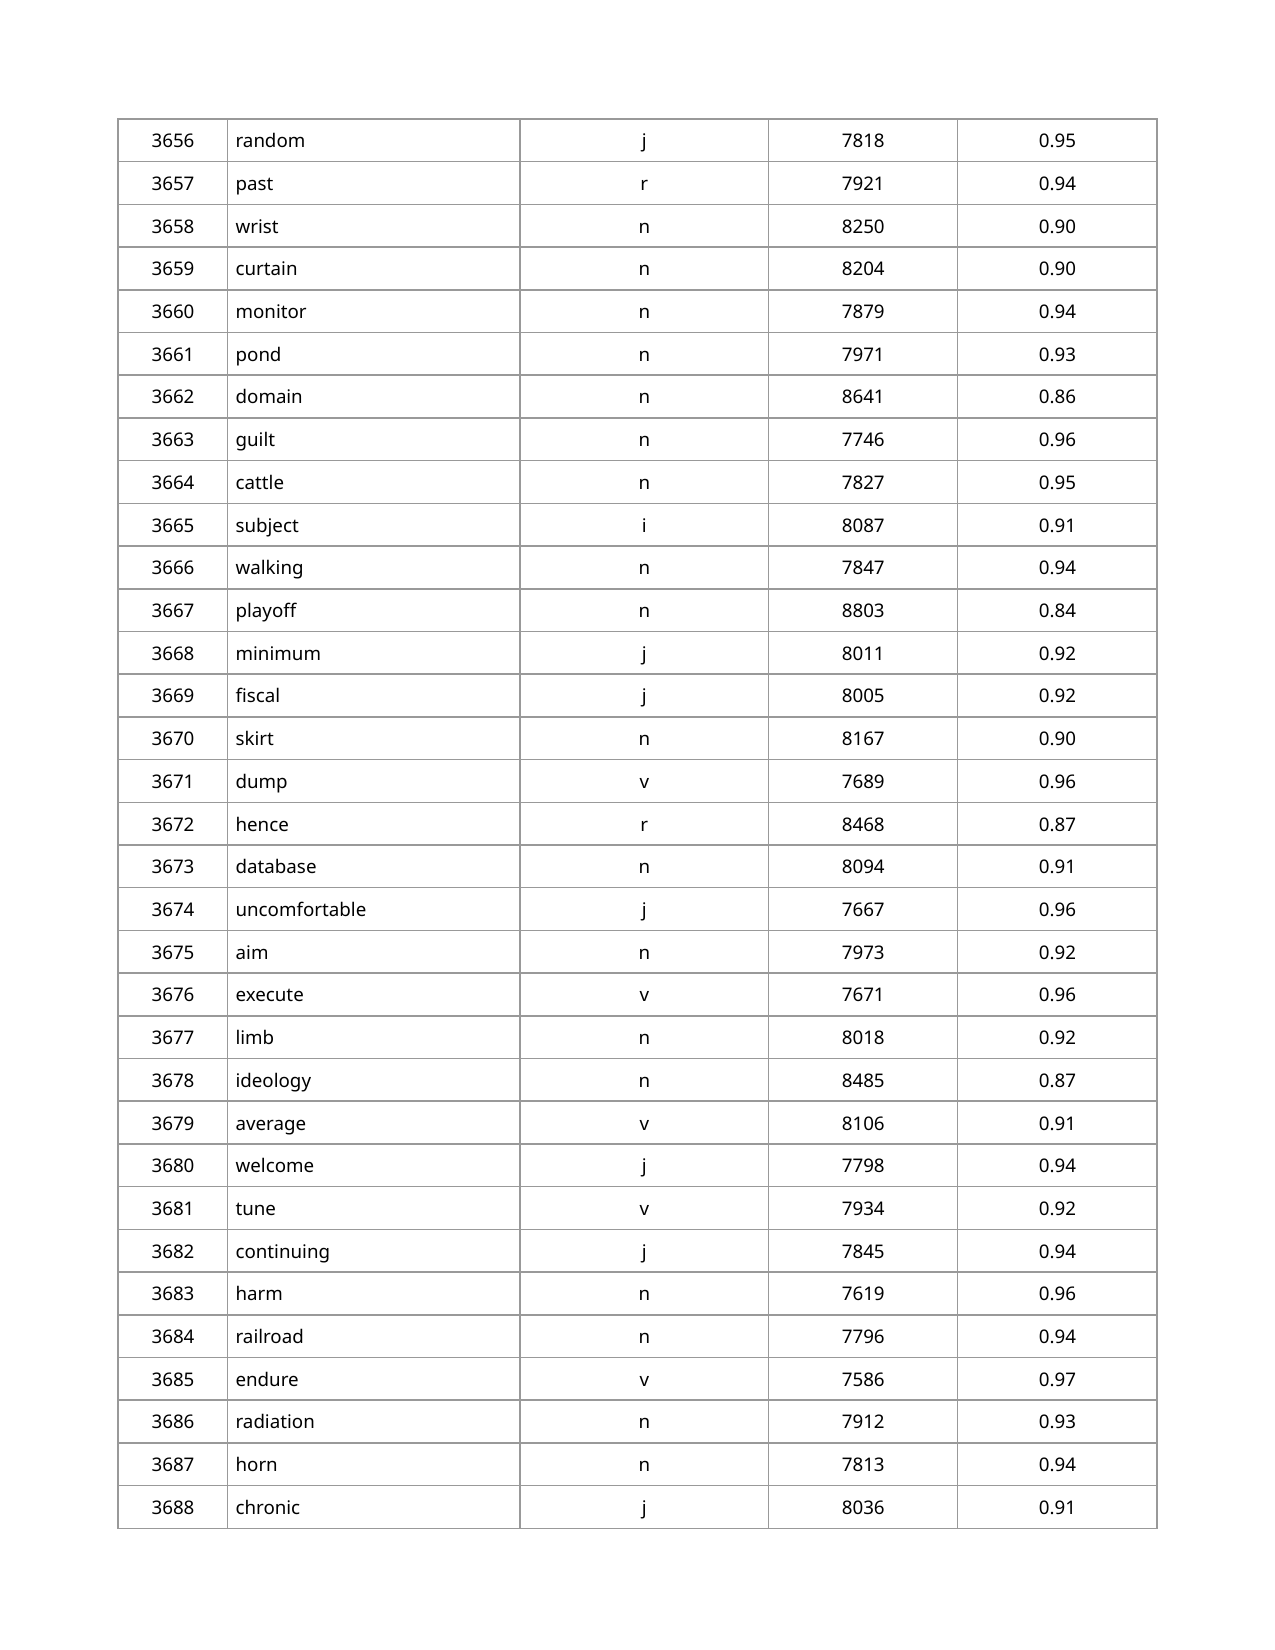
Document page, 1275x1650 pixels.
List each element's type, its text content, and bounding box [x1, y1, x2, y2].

table_cell monitor [228, 291, 519, 332]
table_cell 0.94 [958, 291, 1156, 332]
table_cell 3665 [119, 504, 227, 545]
table_cell execute [228, 974, 519, 1015]
table_cell 0.96 [958, 888, 1156, 929]
table_cell 3659 [119, 248, 227, 289]
table_cell harm [228, 1273, 519, 1314]
table_cell 0.95 [958, 461, 1156, 502]
table_cell 3657 [119, 162, 227, 203]
table_cell 7921 [769, 162, 957, 203]
table_cell walking [228, 547, 519, 588]
table_cell 0.96 [958, 760, 1156, 801]
table_cell v [521, 1102, 768, 1143]
table_cell n [521, 376, 768, 417]
table_cell n [521, 1059, 768, 1100]
table_cell 7586 [769, 1358, 957, 1399]
table_cell 3666 [119, 547, 227, 588]
table_cell subject [228, 504, 519, 545]
table_cell n [521, 248, 768, 289]
table_cell 0.95 [958, 120, 1156, 161]
table_cell 3685 [119, 1358, 227, 1399]
table_cell n [521, 1273, 768, 1314]
table_cell 8018 [769, 1017, 957, 1058]
table_cell 3674 [119, 888, 227, 929]
table_cell 3672 [119, 803, 227, 844]
table_cell database [228, 846, 519, 887]
table_cell n [521, 590, 768, 631]
table_cell welcome [228, 1145, 519, 1186]
table_cell railroad [228, 1316, 519, 1357]
table_cell v [521, 760, 768, 801]
table_cell 0.96 [958, 974, 1156, 1015]
table_cell n [521, 846, 768, 887]
table_cell 0.92 [958, 632, 1156, 673]
table_cell 3664 [119, 461, 227, 502]
table_cell past [228, 162, 519, 203]
table_cell 0.90 [958, 248, 1156, 289]
table_cell 7796 [769, 1316, 957, 1357]
table_cell 0.91 [958, 1486, 1156, 1527]
table_cell pond [228, 333, 519, 374]
table_cell guilt [228, 419, 519, 460]
table_cell j [521, 675, 768, 716]
table_cell 3686 [119, 1401, 227, 1442]
table_cell fiscal [228, 675, 519, 716]
table_cell 3679 [119, 1102, 227, 1143]
table_cell j [521, 1145, 768, 1186]
table_cell 0.91 [958, 846, 1156, 887]
table_cell 7845 [769, 1230, 957, 1271]
table_cell 0.94 [958, 1145, 1156, 1186]
table_cell 0.86 [958, 376, 1156, 417]
table_cell 7798 [769, 1145, 957, 1186]
table_cell 3675 [119, 931, 227, 972]
table_cell aim [228, 931, 519, 972]
table_cell 3678 [119, 1059, 227, 1100]
table_cell cattle [228, 461, 519, 502]
table_cell 0.93 [958, 1401, 1156, 1442]
table_cell dump [228, 760, 519, 801]
table_cell 8803 [769, 590, 957, 631]
table_cell 3663 [119, 419, 227, 460]
table_cell wrist [228, 205, 519, 246]
table_cell 7847 [769, 547, 957, 588]
table_cell 3667 [119, 590, 227, 631]
table_cell horn [228, 1444, 519, 1485]
table_cell 8468 [769, 803, 957, 844]
table_cell v [521, 1187, 768, 1228]
table_cell n [521, 291, 768, 332]
table_cell n [521, 333, 768, 374]
table_cell r [521, 803, 768, 844]
table_cell 7827 [769, 461, 957, 502]
table_cell 3668 [119, 632, 227, 673]
table_cell 8485 [769, 1059, 957, 1100]
table_cell 7912 [769, 1401, 957, 1442]
table_cell 7619 [769, 1273, 957, 1314]
table_cell 7973 [769, 931, 957, 972]
table_cell 7746 [769, 419, 957, 460]
table_cell chronic [228, 1486, 519, 1527]
table_cell 3673 [119, 846, 227, 887]
table_cell 7813 [769, 1444, 957, 1485]
table_cell 0.87 [958, 1059, 1156, 1100]
table_cell 3662 [119, 376, 227, 417]
table_cell 3660 [119, 291, 227, 332]
table_cell 0.90 [958, 205, 1156, 246]
table_cell 7934 [769, 1187, 957, 1228]
table_cell 0.87 [958, 803, 1156, 844]
table_cell 0.94 [958, 162, 1156, 203]
table_cell i [521, 504, 768, 545]
table_cell j [521, 888, 768, 929]
table_cell 7689 [769, 760, 957, 801]
table_cell 0.94 [958, 1444, 1156, 1485]
table_cell 0.94 [958, 547, 1156, 588]
table_cell j [521, 632, 768, 673]
table_cell uncomfortable [228, 888, 519, 929]
table_cell n [521, 1316, 768, 1357]
table_cell 0.92 [958, 675, 1156, 716]
table_cell 0.92 [958, 931, 1156, 972]
table_cell playoff [228, 590, 519, 631]
table_cell 8094 [769, 846, 957, 887]
table_cell domain [228, 376, 519, 417]
table_cell v [521, 1358, 768, 1399]
table_cell 8011 [769, 632, 957, 673]
table_cell 8641 [769, 376, 957, 417]
table_cell tune [228, 1187, 519, 1228]
table_cell 0.96 [958, 419, 1156, 460]
table_cell 0.91 [958, 504, 1156, 545]
table_cell 3688 [119, 1486, 227, 1527]
table_cell 3661 [119, 333, 227, 374]
table_cell 3687 [119, 1444, 227, 1485]
table_cell j [521, 1486, 768, 1527]
table_cell random [228, 120, 519, 161]
table_cell 0.96 [958, 1273, 1156, 1314]
table_cell n [521, 461, 768, 502]
table_cell radiation [228, 1401, 519, 1442]
table_cell 0.92 [958, 1017, 1156, 1058]
table_cell 8106 [769, 1102, 957, 1143]
table_cell 0.90 [958, 718, 1156, 759]
table_cell 8167 [769, 718, 957, 759]
table_cell 0.91 [958, 1102, 1156, 1143]
table_cell 7879 [769, 291, 957, 332]
table_cell endure [228, 1358, 519, 1399]
table_cell 8087 [769, 504, 957, 545]
table_cell 3677 [119, 1017, 227, 1058]
table_cell n [521, 1017, 768, 1058]
table_cell 3670 [119, 718, 227, 759]
table_cell 3676 [119, 974, 227, 1015]
table_cell j [521, 120, 768, 161]
table_cell 0.84 [958, 590, 1156, 631]
table_cell n [521, 1401, 768, 1442]
table_cell continuing [228, 1230, 519, 1271]
table_cell 3669 [119, 675, 227, 716]
table_cell 7971 [769, 333, 957, 374]
table_cell 7671 [769, 974, 957, 1015]
table_cell 3681 [119, 1187, 227, 1228]
table_cell n [521, 547, 768, 588]
table_cell 8005 [769, 675, 957, 716]
table_cell 8250 [769, 205, 957, 246]
table_cell 3684 [119, 1316, 227, 1357]
table_cell 7818 [769, 120, 957, 161]
table_cell 3671 [119, 760, 227, 801]
table_cell 3682 [119, 1230, 227, 1271]
table_cell n [521, 718, 768, 759]
table_cell 0.94 [958, 1230, 1156, 1271]
table_cell limb [228, 1017, 519, 1058]
table_cell n [521, 205, 768, 246]
table_cell hence [228, 803, 519, 844]
table_cell skirt [228, 718, 519, 759]
table_cell 0.94 [958, 1316, 1156, 1357]
table_cell 0.97 [958, 1358, 1156, 1399]
table_cell j [521, 1230, 768, 1271]
table_cell 8204 [769, 248, 957, 289]
table_cell n [521, 1444, 768, 1485]
table_cell 3683 [119, 1273, 227, 1314]
table_cell 0.93 [958, 333, 1156, 374]
table_cell average [228, 1102, 519, 1143]
table_cell curtain [228, 248, 519, 289]
table_cell 0.92 [958, 1187, 1156, 1228]
table_cell 3656 [119, 120, 227, 161]
table_cell v [521, 974, 768, 1015]
table_cell 8036 [769, 1486, 957, 1527]
table_cell minimum [228, 632, 519, 673]
table_cell n [521, 419, 768, 460]
table_cell 7667 [769, 888, 957, 929]
table_cell 3658 [119, 205, 227, 246]
table_cell r [521, 162, 768, 203]
table_cell 3680 [119, 1145, 227, 1186]
table_cell ideology [228, 1059, 519, 1100]
table_cell n [521, 931, 768, 972]
